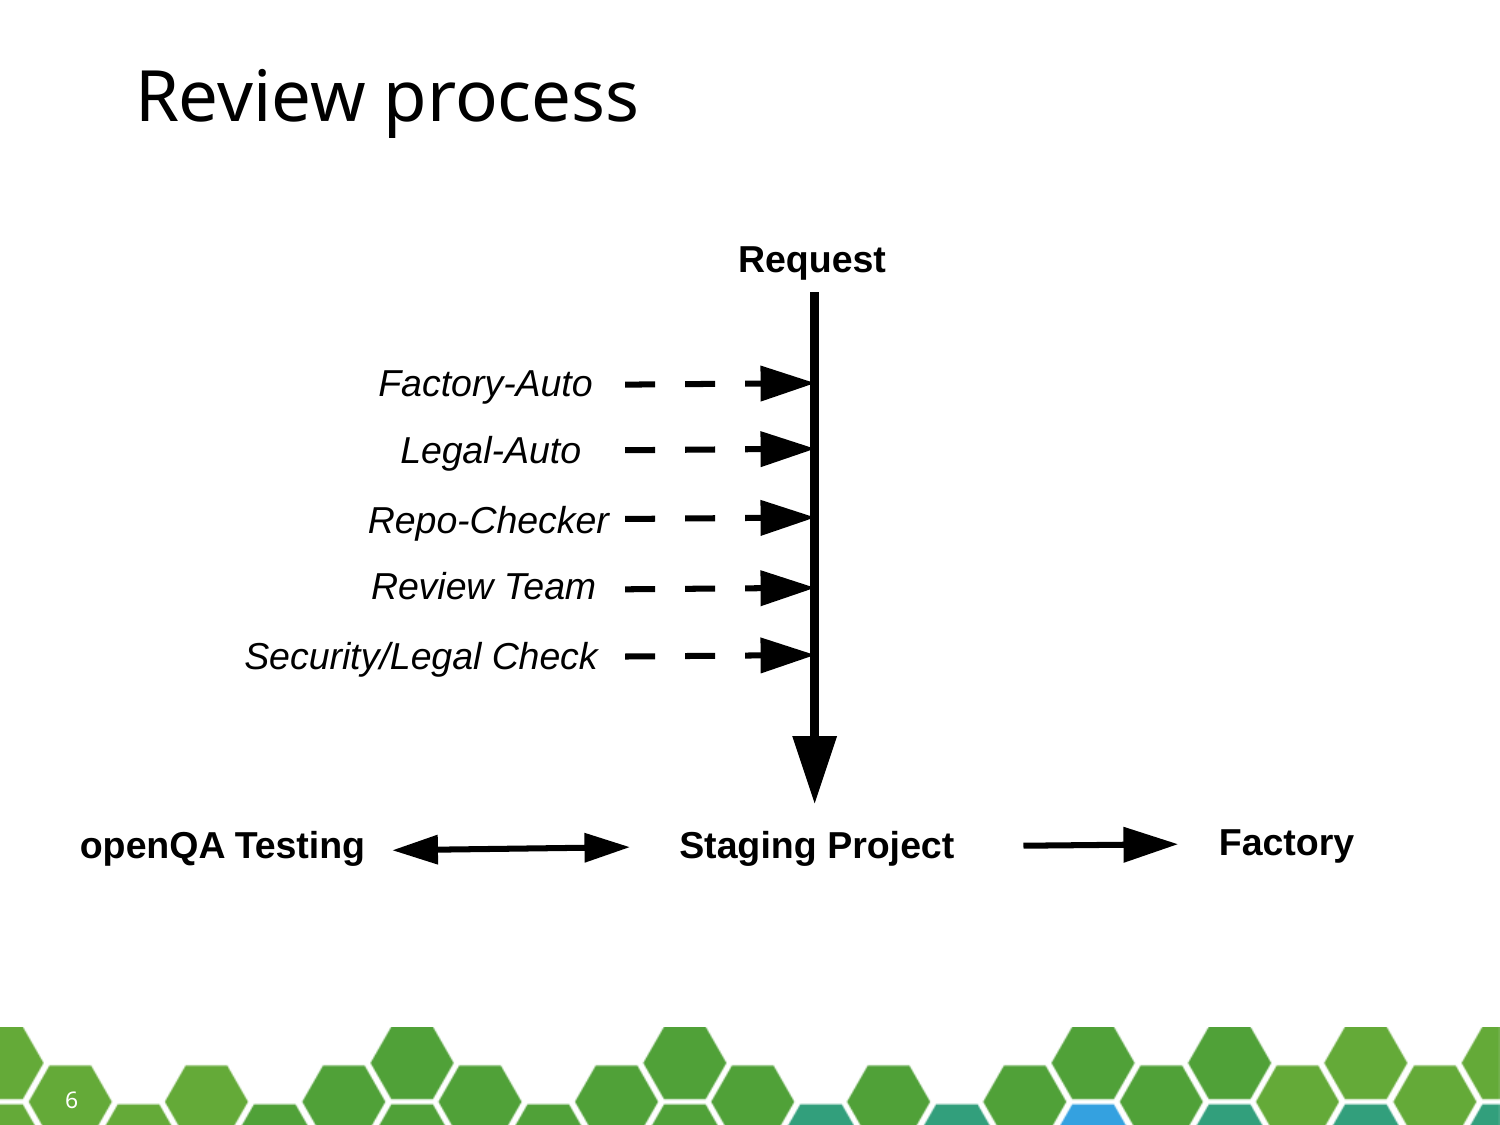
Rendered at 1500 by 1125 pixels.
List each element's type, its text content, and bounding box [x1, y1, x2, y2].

picture [0, 1027, 1500, 1125]
text_box openQA Testing [65, 817, 380, 875]
text_box Staging Project [664, 817, 984, 875]
text_box Security/Legal Check [229, 628, 613, 686]
text_box Legal-Auto [385, 422, 597, 480]
text_box Request [723, 231, 917, 289]
title Review process [135, 12, 1372, 175]
text_box Review Team [356, 558, 612, 615]
text_box Factory [1204, 814, 1370, 872]
text_box Repo-Checker [353, 492, 624, 550]
text_box Factory-Auto [363, 354, 608, 412]
